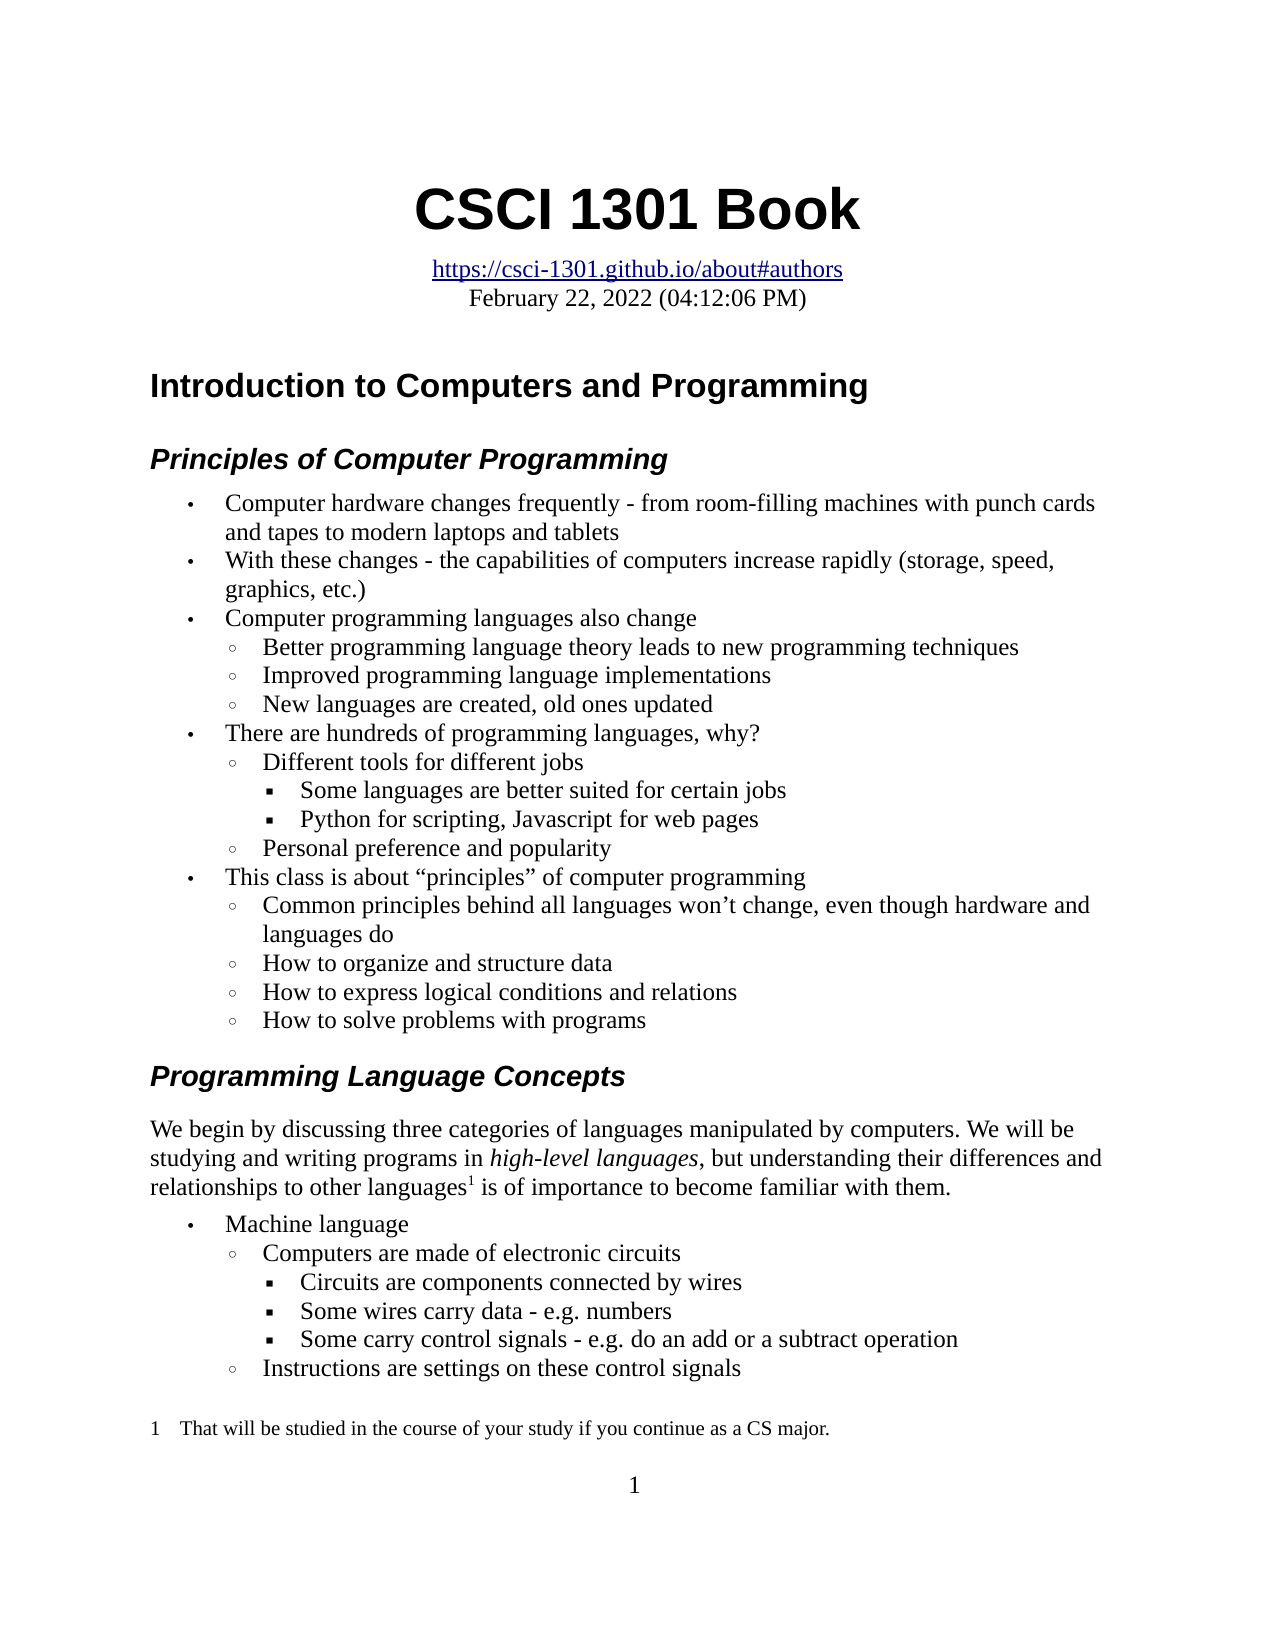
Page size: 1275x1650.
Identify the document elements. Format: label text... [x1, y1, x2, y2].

title CSCI 1301 Book [150, 175, 1125, 242]
subtitle Principles of Computer Programming [150, 442, 1125, 476]
list Computer hardware changes frequently - from room-filling machines with punch cards and tapes to modern laptops and tablets [187, 488, 1125, 546]
list How to solve problems with programs [225, 1006, 1125, 1034]
subtitle Introduction to Computers and Programming [150, 366, 1125, 404]
list Instructions are settings on these control signals [225, 1353, 1125, 1382]
list Improved programming language implementations [225, 661, 1125, 689]
text We begin by discussing three categories of languages manipulated by computers. We will be studying and writing programs in high-level languages, but understanding their differences and relationships to other languages is of importance to become familiar with them. [150, 1114, 1125, 1201]
list How to express logical conditions and relations [225, 977, 1125, 1006]
list Some carry control signals - e.g. do an add or a subtract operation [262, 1324, 1125, 1353]
list How to organize and structure data [225, 948, 1125, 977]
text That will be studied in the course of your study if you continue as a CS major. [150, 1416, 1125, 1440]
list Some languages are better suited for certain jobs [262, 776, 1125, 804]
list Personal preference and popularity [225, 833, 1125, 862]
subtitle Programming Language Concepts [150, 1059, 1125, 1093]
text https://csci-1301.github.io/about#authors [150, 254, 1125, 283]
list New languages are created, old ones updated [225, 689, 1125, 718]
list There are hundreds of programming languages, why? [187, 718, 1125, 747]
list With these changes - the capabilities of computers increase rapidly (storage, speed, graphics, etc.) [187, 546, 1125, 603]
list Circuits are components connected by wires [262, 1267, 1125, 1296]
list Better programming language theory leads to new programming techniques [225, 632, 1125, 661]
list Common principles behind all languages won’t change, even though hardware and languages do [225, 891, 1125, 948]
list Python for scripting, Javascript for web pages [262, 804, 1125, 833]
list This class is about “principles” of computer programming [187, 862, 1125, 891]
list Computer programming languages also change [187, 603, 1125, 632]
list Computers are made of electronic circuits [225, 1238, 1125, 1267]
list Machine language [187, 1209, 1125, 1238]
text February 22, 2022 (04:12:06 PM) [150, 283, 1125, 312]
list Different tools for different jobs [225, 747, 1125, 776]
list Some wires carry data - e.g. numbers [262, 1296, 1125, 1324]
